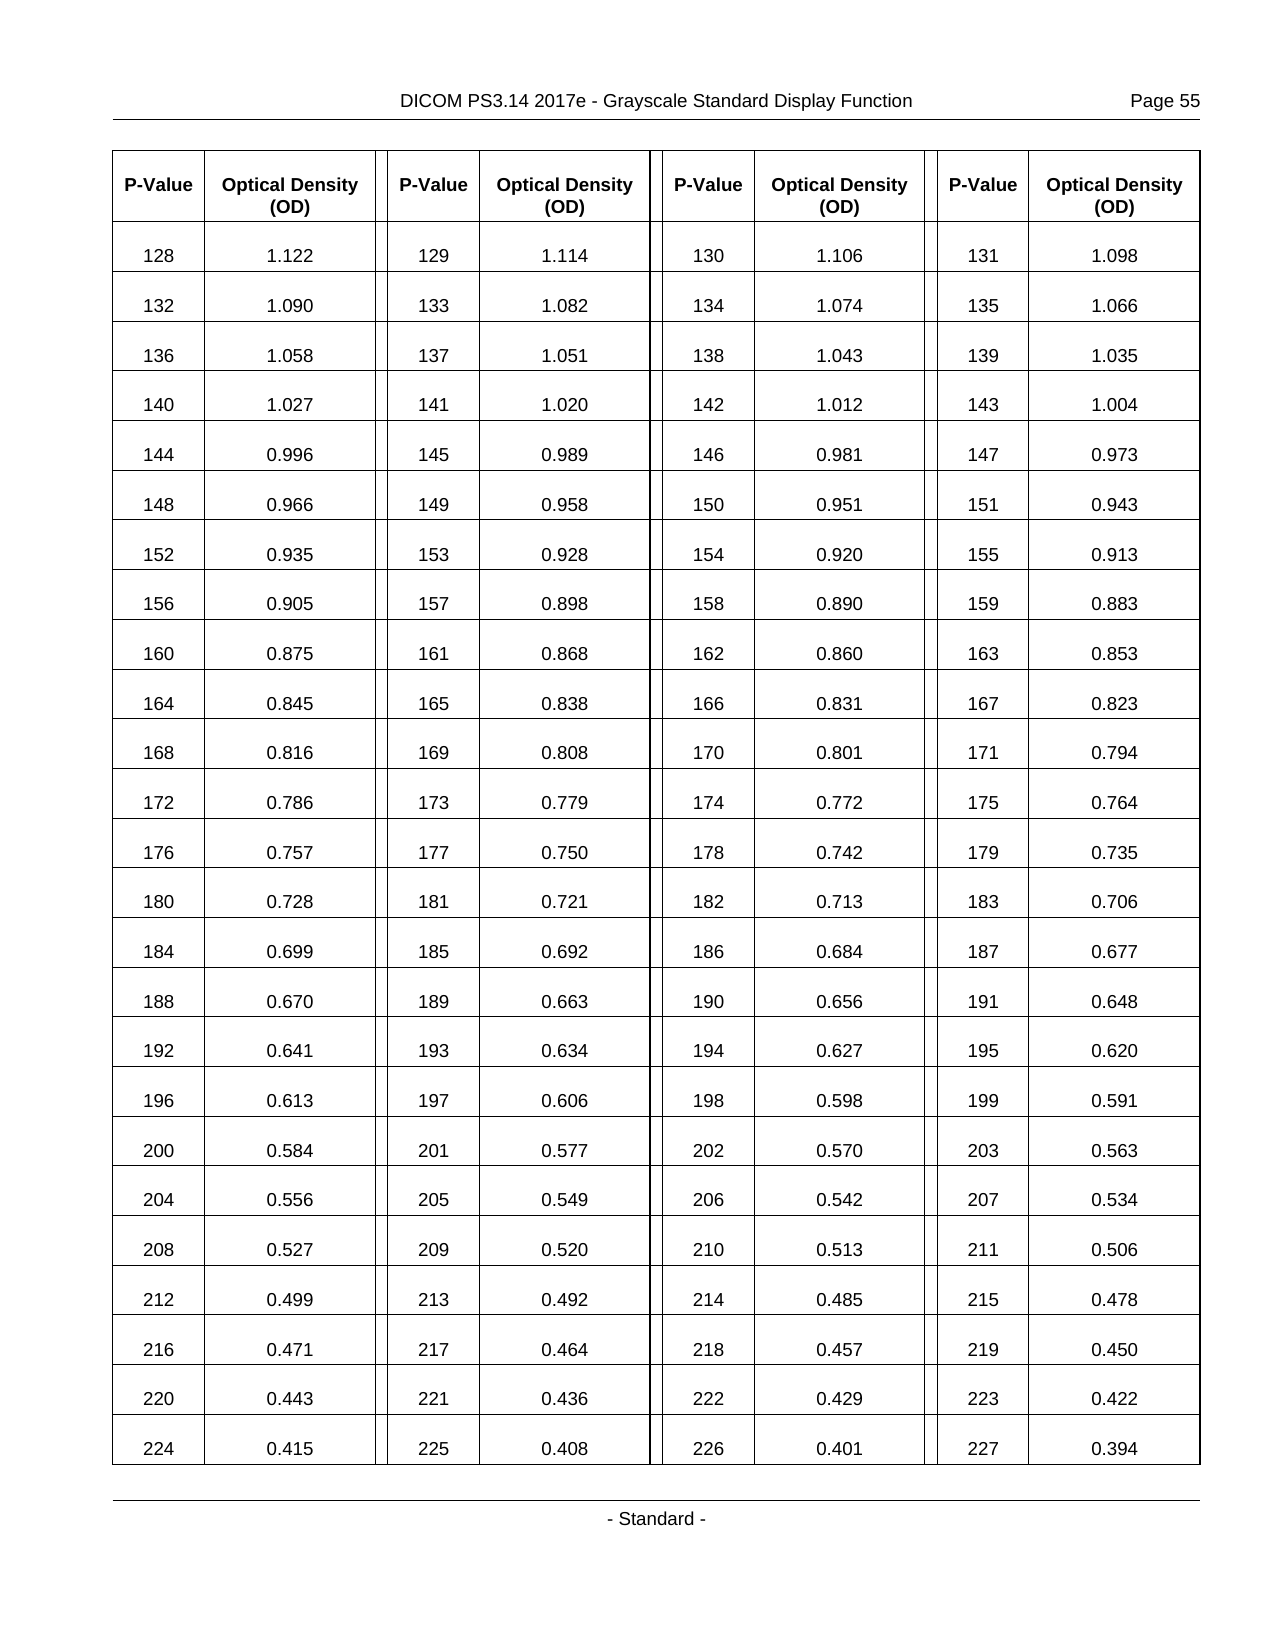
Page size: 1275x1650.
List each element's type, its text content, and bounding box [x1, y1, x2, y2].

table_cell 182 [663, 868, 754, 917]
table_cell [651, 968, 662, 1016]
table_cell 133 [388, 272, 479, 321]
table_cell 0.478 [1029, 1266, 1199, 1314]
table_cell 167 [938, 670, 1028, 718]
table_cell 0.890 [755, 570, 924, 619]
table_cell [376, 1166, 387, 1215]
table_cell 0.499 [205, 1266, 375, 1314]
table_cell [925, 272, 937, 321]
table_cell 0.735 [1029, 819, 1199, 867]
table_cell 0.401 [755, 1415, 924, 1463]
table_cell 0.943 [1029, 471, 1199, 519]
table_cell 203 [938, 1117, 1028, 1165]
table_cell [651, 719, 662, 768]
table_cell 188 [113, 968, 204, 1016]
table_cell 174 [663, 769, 754, 817]
table_cell [925, 719, 937, 768]
table_cell 0.951 [755, 471, 924, 519]
table_cell 0.913 [1029, 520, 1199, 569]
table_cell 178 [663, 819, 754, 867]
table_header P-Value [113, 151, 204, 221]
table_cell 137 [388, 322, 479, 370]
table_cell [651, 1315, 662, 1364]
table_cell 0.706 [1029, 868, 1199, 917]
table_cell 225 [388, 1415, 479, 1463]
table_cell 186 [663, 918, 754, 967]
table_cell 183 [938, 868, 1028, 917]
table_cell 0.634 [480, 1017, 649, 1066]
table_cell 143 [938, 371, 1028, 420]
table_header P-Value [388, 151, 479, 221]
table_cell 161 [388, 620, 479, 668]
table_cell 1.122 [205, 222, 375, 271]
table_cell 0.627 [755, 1017, 924, 1066]
table_cell 198 [663, 1067, 754, 1116]
table_cell [925, 322, 937, 370]
table_cell 1.035 [1029, 322, 1199, 370]
table_cell 215 [938, 1266, 1028, 1314]
table_cell [376, 421, 387, 470]
table_cell [376, 769, 387, 817]
table_cell 154 [663, 520, 754, 569]
table_cell 208 [113, 1216, 204, 1265]
table_cell 0.808 [480, 719, 649, 768]
table_cell 141 [388, 371, 479, 420]
table_cell 150 [663, 471, 754, 519]
table_cell 1.043 [755, 322, 924, 370]
table_cell 0.422 [1029, 1365, 1199, 1414]
table_cell 0.868 [480, 620, 649, 668]
table_cell 222 [663, 1365, 754, 1414]
table_cell 0.816 [205, 719, 375, 768]
table_cell [651, 421, 662, 470]
table_header Optical Density (OD) [755, 151, 924, 221]
table_cell 180 [113, 868, 204, 917]
table_cell 169 [388, 719, 479, 768]
table_cell [925, 1067, 937, 1116]
table_cell 0.831 [755, 670, 924, 718]
table_cell 220 [113, 1365, 204, 1414]
table_cell 158 [663, 570, 754, 619]
table_cell [376, 1067, 387, 1116]
table_cell 206 [663, 1166, 754, 1215]
table_cell [651, 670, 662, 718]
table_cell [925, 1166, 937, 1215]
table_cell 0.989 [480, 421, 649, 470]
table_cell 142 [663, 371, 754, 420]
table_cell 0.663 [480, 968, 649, 1016]
table_cell [925, 918, 937, 967]
table_cell 0.905 [205, 570, 375, 619]
table_cell 0.713 [755, 868, 924, 917]
table_cell 0.966 [205, 471, 375, 519]
table_cell 172 [113, 769, 204, 817]
table_cell [376, 272, 387, 321]
table_cell [925, 1017, 937, 1066]
table_cell 0.973 [1029, 421, 1199, 470]
table_cell [376, 670, 387, 718]
table_cell 0.684 [755, 918, 924, 967]
table_cell 160 [113, 620, 204, 668]
table_cell 187 [938, 918, 1028, 967]
table_cell 144 [113, 421, 204, 470]
table_cell [651, 868, 662, 917]
table_cell 0.485 [755, 1266, 924, 1314]
table_cell 140 [113, 371, 204, 420]
table_cell 176 [113, 819, 204, 867]
table_cell 197 [388, 1067, 479, 1116]
table_header [376, 151, 387, 221]
table_cell [651, 371, 662, 420]
table_cell 0.692 [480, 918, 649, 967]
table_cell 151 [938, 471, 1028, 519]
table_cell 0.429 [755, 1365, 924, 1414]
table_cell 0.750 [480, 819, 649, 867]
table_cell 0.443 [205, 1365, 375, 1414]
table_cell 0.728 [205, 868, 375, 917]
table_cell [376, 1017, 387, 1066]
table_cell 0.513 [755, 1216, 924, 1265]
table_cell 1.106 [755, 222, 924, 271]
table_cell 200 [113, 1117, 204, 1165]
table_cell 0.598 [755, 1067, 924, 1116]
table_cell 219 [938, 1315, 1028, 1364]
table_cell 0.620 [1029, 1017, 1199, 1066]
table_cell 177 [388, 819, 479, 867]
table_cell 0.845 [205, 670, 375, 718]
table_cell 0.838 [480, 670, 649, 718]
table_cell [651, 620, 662, 668]
table_cell 164 [113, 670, 204, 718]
table_cell 0.527 [205, 1216, 375, 1265]
table_cell [651, 1365, 662, 1414]
table_cell 0.436 [480, 1365, 649, 1414]
table_cell 0.699 [205, 918, 375, 967]
table_cell 0.492 [480, 1266, 649, 1314]
table_cell 134 [663, 272, 754, 321]
table_cell [925, 520, 937, 569]
table_cell [376, 222, 387, 271]
table_cell 0.520 [480, 1216, 649, 1265]
table_cell [925, 471, 937, 519]
table_cell 1.098 [1029, 222, 1199, 271]
table_cell [376, 570, 387, 619]
table_cell 1.090 [205, 272, 375, 321]
table_header [925, 151, 937, 221]
table_cell 147 [938, 421, 1028, 470]
table_cell [925, 222, 937, 271]
table_cell 0.394 [1029, 1415, 1199, 1463]
table_cell [925, 1266, 937, 1314]
table_cell 131 [938, 222, 1028, 271]
table_cell 0.613 [205, 1067, 375, 1116]
table_cell 1.074 [755, 272, 924, 321]
table_cell [925, 620, 937, 668]
table_cell 0.935 [205, 520, 375, 569]
table_cell 0.883 [1029, 570, 1199, 619]
table_cell [376, 620, 387, 668]
table_cell [376, 1117, 387, 1165]
table_cell 0.670 [205, 968, 375, 1016]
table_cell 211 [938, 1216, 1028, 1265]
table_cell [376, 918, 387, 967]
table_cell 0.556 [205, 1166, 375, 1215]
table_cell 0.853 [1029, 620, 1199, 668]
table_cell 0.570 [755, 1117, 924, 1165]
table_cell [651, 1166, 662, 1215]
table_cell [925, 670, 937, 718]
table_cell 170 [663, 719, 754, 768]
table_cell 0.591 [1029, 1067, 1199, 1116]
table_cell 155 [938, 520, 1028, 569]
table_header [651, 151, 662, 221]
table_cell 1.004 [1029, 371, 1199, 420]
table_cell [925, 819, 937, 867]
table_cell 0.563 [1029, 1117, 1199, 1165]
table_cell 138 [663, 322, 754, 370]
table_cell 0.677 [1029, 918, 1199, 967]
table_cell [925, 421, 937, 470]
table_cell 152 [113, 520, 204, 569]
table_cell 195 [938, 1017, 1028, 1066]
table_cell 0.958 [480, 471, 649, 519]
table_cell 157 [388, 570, 479, 619]
table_cell 175 [938, 769, 1028, 817]
table_cell 163 [938, 620, 1028, 668]
table_header Optical Density (OD) [1029, 151, 1199, 221]
table_cell [376, 371, 387, 420]
table_cell 0.506 [1029, 1216, 1199, 1265]
table_cell 1.020 [480, 371, 649, 420]
table_cell 0.920 [755, 520, 924, 569]
table_cell [925, 769, 937, 817]
table_cell 223 [938, 1365, 1028, 1414]
table_cell 213 [388, 1266, 479, 1314]
table_cell 0.875 [205, 620, 375, 668]
table_cell [925, 1365, 937, 1414]
table_cell 1.066 [1029, 272, 1199, 321]
table_cell 0.757 [205, 819, 375, 867]
table_cell 1.082 [480, 272, 649, 321]
table_cell 0.996 [205, 421, 375, 470]
table_cell [925, 570, 937, 619]
table_cell 0.772 [755, 769, 924, 817]
table_cell 135 [938, 272, 1028, 321]
table_cell 217 [388, 1315, 479, 1364]
table_cell 201 [388, 1117, 479, 1165]
table_cell [925, 1415, 937, 1463]
table_cell 168 [113, 719, 204, 768]
table_cell 0.577 [480, 1117, 649, 1165]
table_cell 153 [388, 520, 479, 569]
table_cell 0.471 [205, 1315, 375, 1364]
table_cell 0.786 [205, 769, 375, 817]
table_cell 0.606 [480, 1067, 649, 1116]
table_cell 173 [388, 769, 479, 817]
table_cell [651, 1017, 662, 1066]
table_cell 199 [938, 1067, 1028, 1116]
table_cell 146 [663, 421, 754, 470]
table_cell 1.051 [480, 322, 649, 370]
table_cell [925, 868, 937, 917]
table_cell 189 [388, 968, 479, 1016]
table_cell [376, 868, 387, 917]
table_cell 221 [388, 1365, 479, 1414]
table_cell 0.584 [205, 1117, 375, 1165]
table_cell 1.114 [480, 222, 649, 271]
table_cell 193 [388, 1017, 479, 1066]
table_cell 159 [938, 570, 1028, 619]
table_cell [376, 1315, 387, 1364]
table_cell 0.721 [480, 868, 649, 917]
table_cell 148 [113, 471, 204, 519]
table_cell 129 [388, 222, 479, 271]
table_cell 132 [113, 272, 204, 321]
table_cell 0.464 [480, 1315, 649, 1364]
table_cell 136 [113, 322, 204, 370]
table_cell [651, 520, 662, 569]
table_cell 226 [663, 1415, 754, 1463]
table_cell [651, 819, 662, 867]
table_cell 210 [663, 1216, 754, 1265]
table_cell [651, 1415, 662, 1463]
table_cell 0.542 [755, 1166, 924, 1215]
table_header P-Value [938, 151, 1028, 221]
table_cell [925, 1117, 937, 1165]
table_cell 0.823 [1029, 670, 1199, 718]
table_cell 218 [663, 1315, 754, 1364]
table_cell 0.928 [480, 520, 649, 569]
table_cell 202 [663, 1117, 754, 1165]
table_cell [376, 520, 387, 569]
table_cell [651, 769, 662, 817]
table_cell [651, 1067, 662, 1116]
table_cell 184 [113, 918, 204, 967]
table_cell 139 [938, 322, 1028, 370]
table_cell [376, 1266, 387, 1314]
table_cell 0.860 [755, 620, 924, 668]
table_cell 0.898 [480, 570, 649, 619]
table_cell [651, 570, 662, 619]
table_cell 212 [113, 1266, 204, 1314]
table_header Optical Density (OD) [205, 151, 375, 221]
table_cell 1.058 [205, 322, 375, 370]
table_cell 0.415 [205, 1415, 375, 1463]
table_cell 162 [663, 620, 754, 668]
table_cell 191 [938, 968, 1028, 1016]
table_cell 0.408 [480, 1415, 649, 1463]
table_cell [651, 322, 662, 370]
table_cell 209 [388, 1216, 479, 1265]
table_cell 0.656 [755, 968, 924, 1016]
table_cell 1.012 [755, 371, 924, 420]
table_cell 181 [388, 868, 479, 917]
table_cell [376, 819, 387, 867]
table_cell [651, 1216, 662, 1265]
table_cell 1.027 [205, 371, 375, 420]
table_cell [376, 322, 387, 370]
table_cell 0.450 [1029, 1315, 1199, 1364]
table_cell 128 [113, 222, 204, 271]
table_header P-Value [663, 151, 754, 221]
table_cell 0.779 [480, 769, 649, 817]
table_cell [925, 968, 937, 1016]
table_cell [376, 1365, 387, 1414]
table_cell [376, 471, 387, 519]
table_cell [376, 1415, 387, 1463]
table_cell [651, 222, 662, 271]
table_cell 205 [388, 1166, 479, 1215]
table_cell 224 [113, 1415, 204, 1463]
table_cell [651, 1266, 662, 1314]
table_cell 0.648 [1029, 968, 1199, 1016]
table_cell 0.534 [1029, 1166, 1199, 1215]
table_cell 0.549 [480, 1166, 649, 1215]
table_cell 194 [663, 1017, 754, 1066]
table_cell 179 [938, 819, 1028, 867]
table_cell 145 [388, 421, 479, 470]
table_cell 171 [938, 719, 1028, 768]
table_cell [925, 1315, 937, 1364]
table_cell [925, 1216, 937, 1265]
table_cell [651, 471, 662, 519]
table_cell 0.457 [755, 1315, 924, 1364]
table_cell 227 [938, 1415, 1028, 1463]
table_cell 149 [388, 471, 479, 519]
table_cell 0.764 [1029, 769, 1199, 817]
table_cell 216 [113, 1315, 204, 1364]
table_cell 190 [663, 968, 754, 1016]
table_cell 204 [113, 1166, 204, 1215]
table_cell 185 [388, 918, 479, 967]
table_cell 0.742 [755, 819, 924, 867]
table_cell [376, 968, 387, 1016]
table_cell [376, 719, 387, 768]
table_cell [376, 1216, 387, 1265]
table_cell 166 [663, 670, 754, 718]
table_cell [925, 371, 937, 420]
table_cell 192 [113, 1017, 204, 1066]
table_cell 130 [663, 222, 754, 271]
table_cell 207 [938, 1166, 1028, 1215]
table_cell 214 [663, 1266, 754, 1314]
table_cell 0.981 [755, 421, 924, 470]
table_cell 0.641 [205, 1017, 375, 1066]
table_header Optical Density (OD) [480, 151, 649, 221]
table_cell [651, 272, 662, 321]
table_cell [651, 918, 662, 967]
table_cell 196 [113, 1067, 204, 1116]
table_cell 165 [388, 670, 479, 718]
table_cell 0.801 [755, 719, 924, 768]
table_cell [651, 1117, 662, 1165]
table_cell 156 [113, 570, 204, 619]
table_cell 0.794 [1029, 719, 1199, 768]
